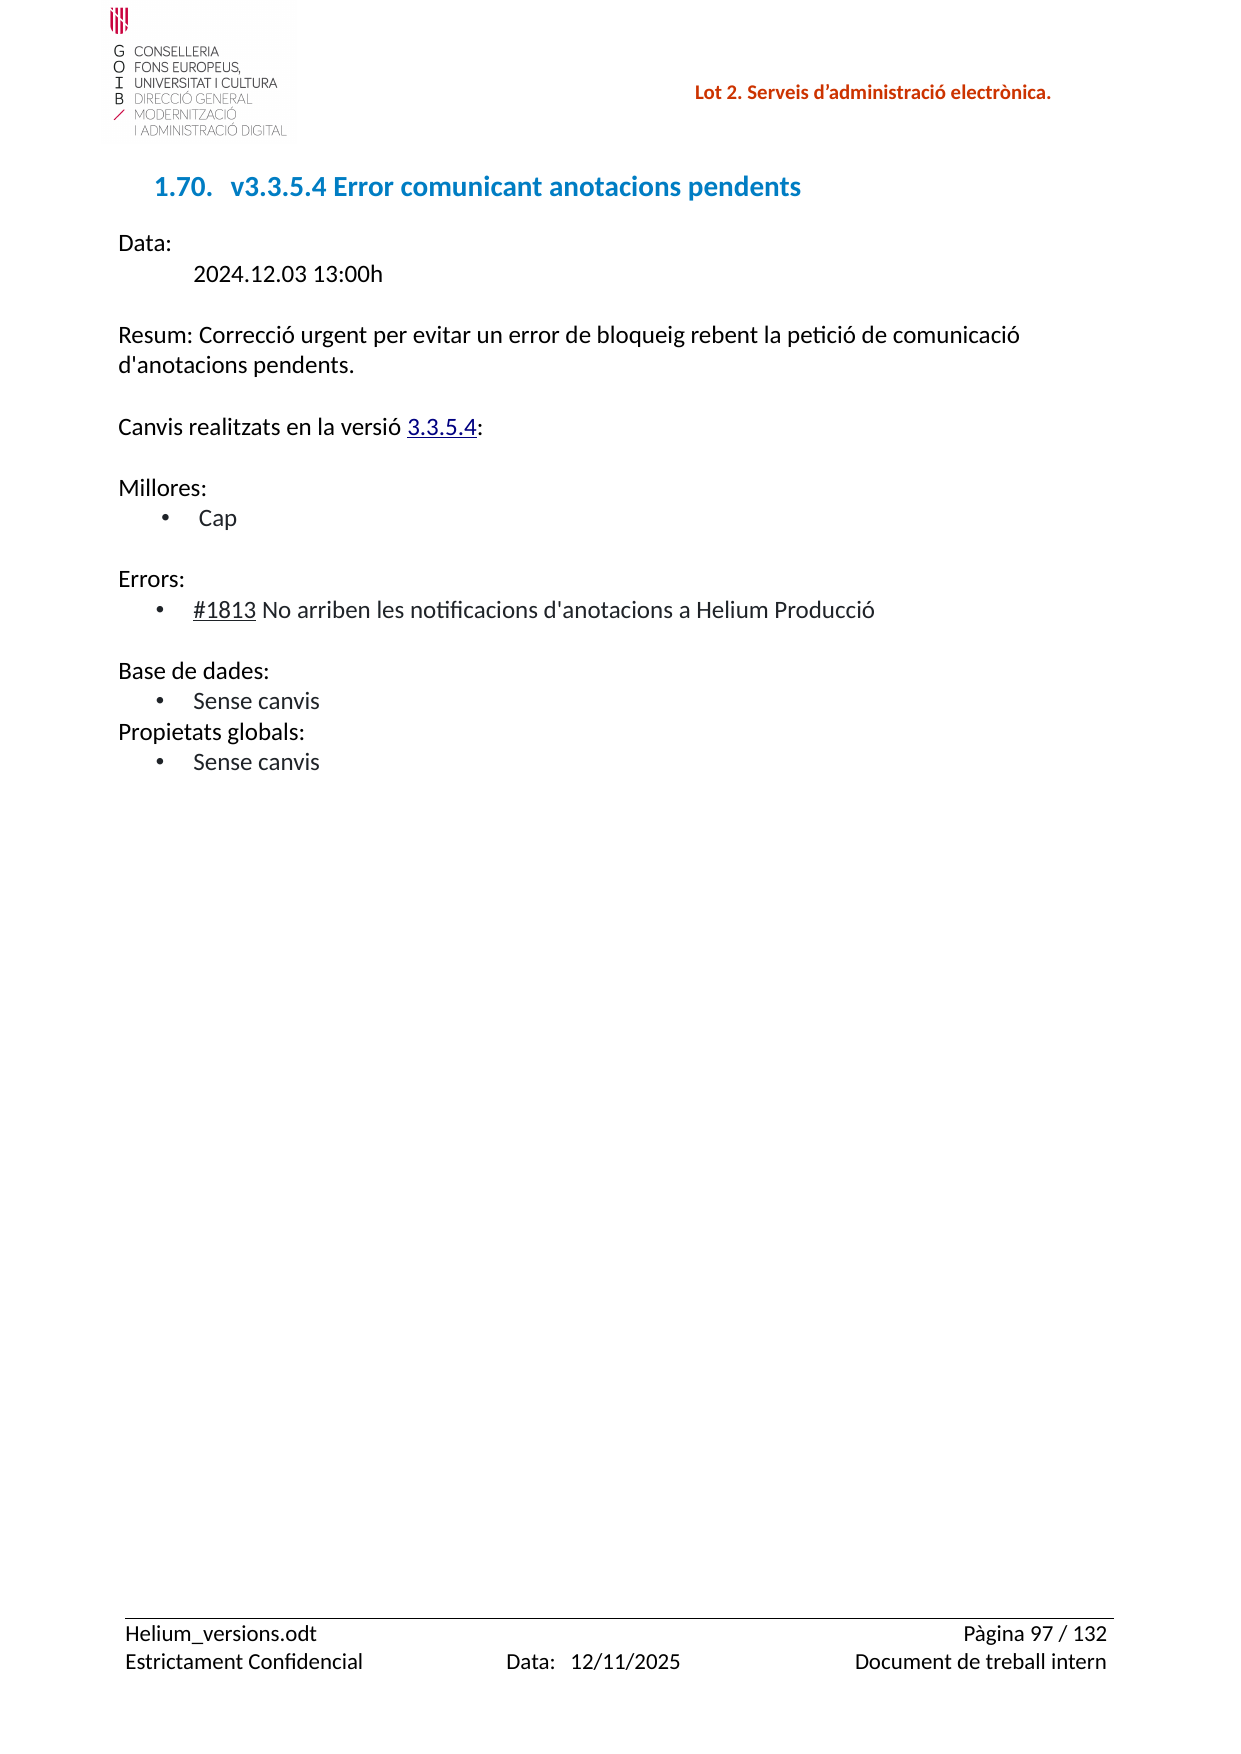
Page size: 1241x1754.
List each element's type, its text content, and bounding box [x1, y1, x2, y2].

text Base de dades: [118, 655, 1122, 685]
text Propietats globals: [118, 716, 1122, 746]
text Millores: [118, 472, 1122, 502]
list Cap [161, 502, 1122, 533]
text Canvis realitzats en la versió 3.3.5.4: [118, 411, 1122, 441]
text Resum: Correcció urgent per evitar un error de bloqueig rebent la petició de comunicació d'anotacions pendents. [118, 319, 1122, 380]
list #1813 No arriben les notificacions d'anotacions a Helium Producció [156, 594, 1122, 624]
text 2024.12.03 13:00h [118, 258, 1122, 289]
text Data: [118, 228, 1122, 258]
text Errors: [118, 563, 1122, 594]
list Sense canvis [156, 685, 1122, 716]
subtitle v3.3.5.4 Error comunicant anotacions pendents [153, 168, 1122, 204]
picture [100, 0, 297, 144]
list Sense canvis [156, 746, 1122, 777]
